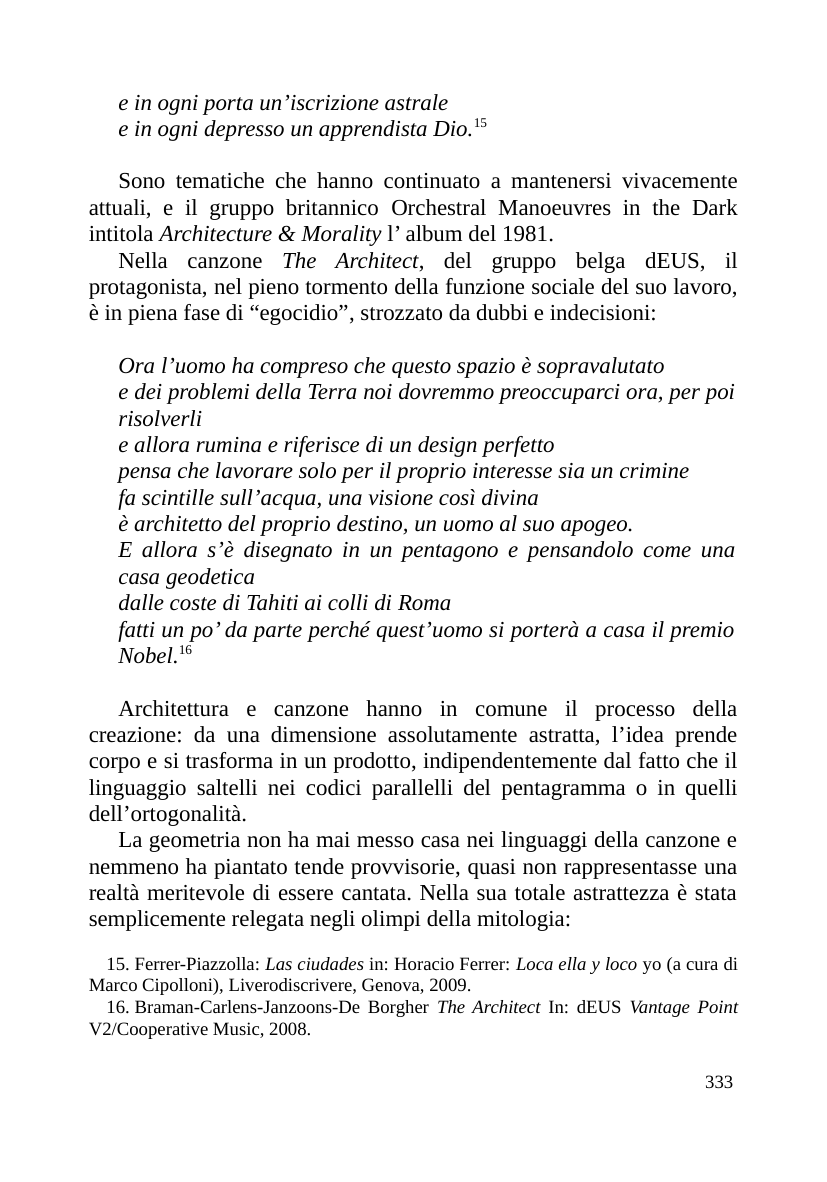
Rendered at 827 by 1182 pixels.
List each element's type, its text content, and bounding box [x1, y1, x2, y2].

text Ora l’uomo ha compreso che questo spazio è sopravalutato [118, 352, 738, 378]
text Braman-Carlens-Janzoons-De Borgher The Architect In: dEUS Vantage Point V2/Cooperative Music, 2008. [88, 996, 738, 1039]
text e in ogni depresso un apprendista Dio. [88, 115, 738, 141]
text fa scintille sull’acqua, una visione così divina [118, 484, 738, 510]
text dalle coste di Tahiti ai colli di Roma [118, 589, 738, 616]
text E allora s’è disegnato in un pentagono e pensandolo come una casa geodetica [118, 537, 738, 589]
text pensa che lavorare solo per il proprio interesse sia un crimine [118, 457, 738, 484]
text è architetto del proprio destino, un uomo al suo apogeo. [118, 510, 738, 537]
text Nella canzone The Architect, del gruppo belga dEUS, il protagonista, nel pieno tormento della funzione sociale del suo lavoro, è in piena fase di “egocidio”, strozzato da dubbi e indecisioni: [88, 247, 738, 326]
text Ferrer-Piazzolla: Las ciudades in: Horacio Ferrer: Loca ella y loco yo (a cura di Marco Cipolloni), Liverodiscrivere, Genova, 2009. [88, 953, 738, 996]
text e allora rumina e riferisce di un design perfetto [118, 431, 738, 457]
text La geometria non ha mai messo casa nei linguaggi della canzone e nemmeno ha piantato tende provvisorie, quasi non rappresentasse una realtà meritevole di essere cantata. Nella sua totale astrattezza è stata semplicemente relegata negli olimpi della mitologia: [88, 826, 738, 932]
text e in ogni porta un’iscrizione astrale [88, 88, 738, 115]
text Architettura e canzone hanno in comune il processo della creazione: da una dimensione assolutamente astratta, l’idea prende corpo e si trasforma in un prodotto, indipendentemente dal fatto che il linguaggio saltelli nei codici parallelli del pentagramma o in quelli dell’ortogonalità. [88, 695, 738, 826]
text fatti un po’ da parte perché quest’uomo si porterà a casa il premio Nobel. [118, 616, 738, 668]
text Sono tematiche che hanno continuato a mantenersi vivacemente attuali, e il gruppo britannico Orchestral Manoeuvres in the Dark intitola Architecture & Morality l’ album del 1981. [88, 168, 738, 247]
text e dei problemi della Terra noi dovremmo preoccuparci ora, per poi risolverli [118, 378, 738, 431]
